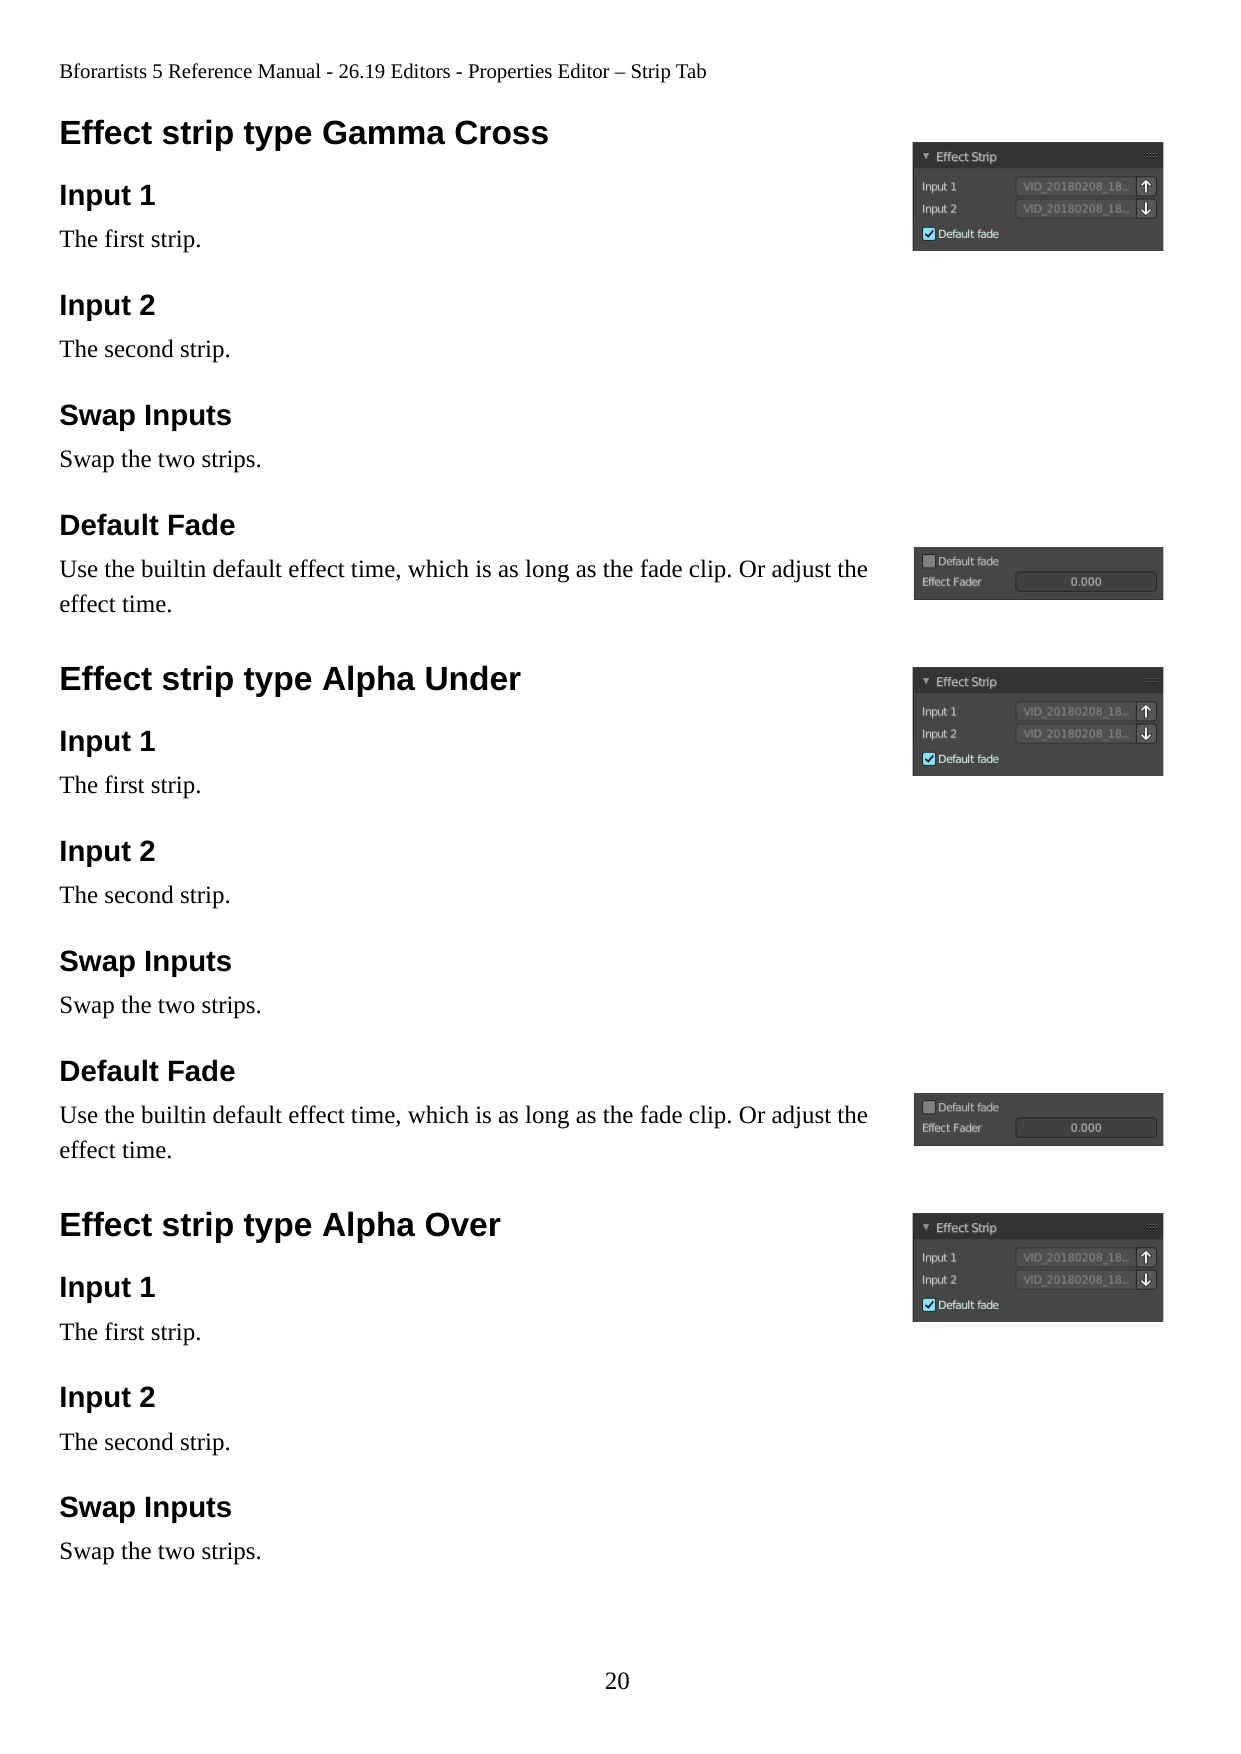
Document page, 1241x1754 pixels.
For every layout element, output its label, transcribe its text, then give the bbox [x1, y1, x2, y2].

subtitle Default Fade [59, 508, 1181, 542]
subtitle Effect strip type Alpha Under [59, 659, 1181, 697]
text Swap the two strips. [59, 444, 1181, 473]
subtitle Effect strip type Alpha Over [59, 1205, 1181, 1243]
subtitle Input 1 [59, 178, 912, 212]
subtitle [1164, 1270, 1181, 1304]
picture [912, 667, 1164, 776]
text Swap the two strips. [59, 990, 1181, 1019]
subtitle Swap Inputs [59, 944, 1181, 978]
subtitle Input 2 [59, 834, 1181, 868]
picture [912, 1213, 1164, 1322]
subtitle Input 2 [59, 1380, 1181, 1414]
picture [912, 142, 1164, 251]
text The first strip. [59, 771, 1181, 799]
text Use the builtin default effect time, which is as long as the fade clip. Or adjust the effect time. [59, 554, 1181, 617]
subtitle [1164, 178, 1181, 212]
text The second strip. [59, 334, 1181, 363]
text The second strip. [59, 881, 1181, 909]
text The first strip. [59, 224, 1181, 253]
subtitle Swap Inputs [59, 398, 1181, 432]
subtitle Input 1 [59, 1270, 912, 1304]
text The first strip. [59, 1317, 1181, 1345]
text Swap the two strips. [59, 1536, 1181, 1565]
subtitle Input 2 [59, 288, 1181, 322]
subtitle Default Fade [59, 1054, 1181, 1088]
text The second strip. [59, 1427, 1181, 1455]
text Use the builtin default effect time, which is as long as the fade clip. Or adjust the effect time. [59, 1100, 1181, 1163]
subtitle Swap Inputs [59, 1490, 1181, 1524]
picture [913, 547, 1164, 600]
subtitle Effect strip type Gamma Cross [59, 113, 1181, 151]
picture [913, 1093, 1164, 1146]
subtitle Input 1 [59, 724, 912, 758]
subtitle [1164, 724, 1181, 758]
